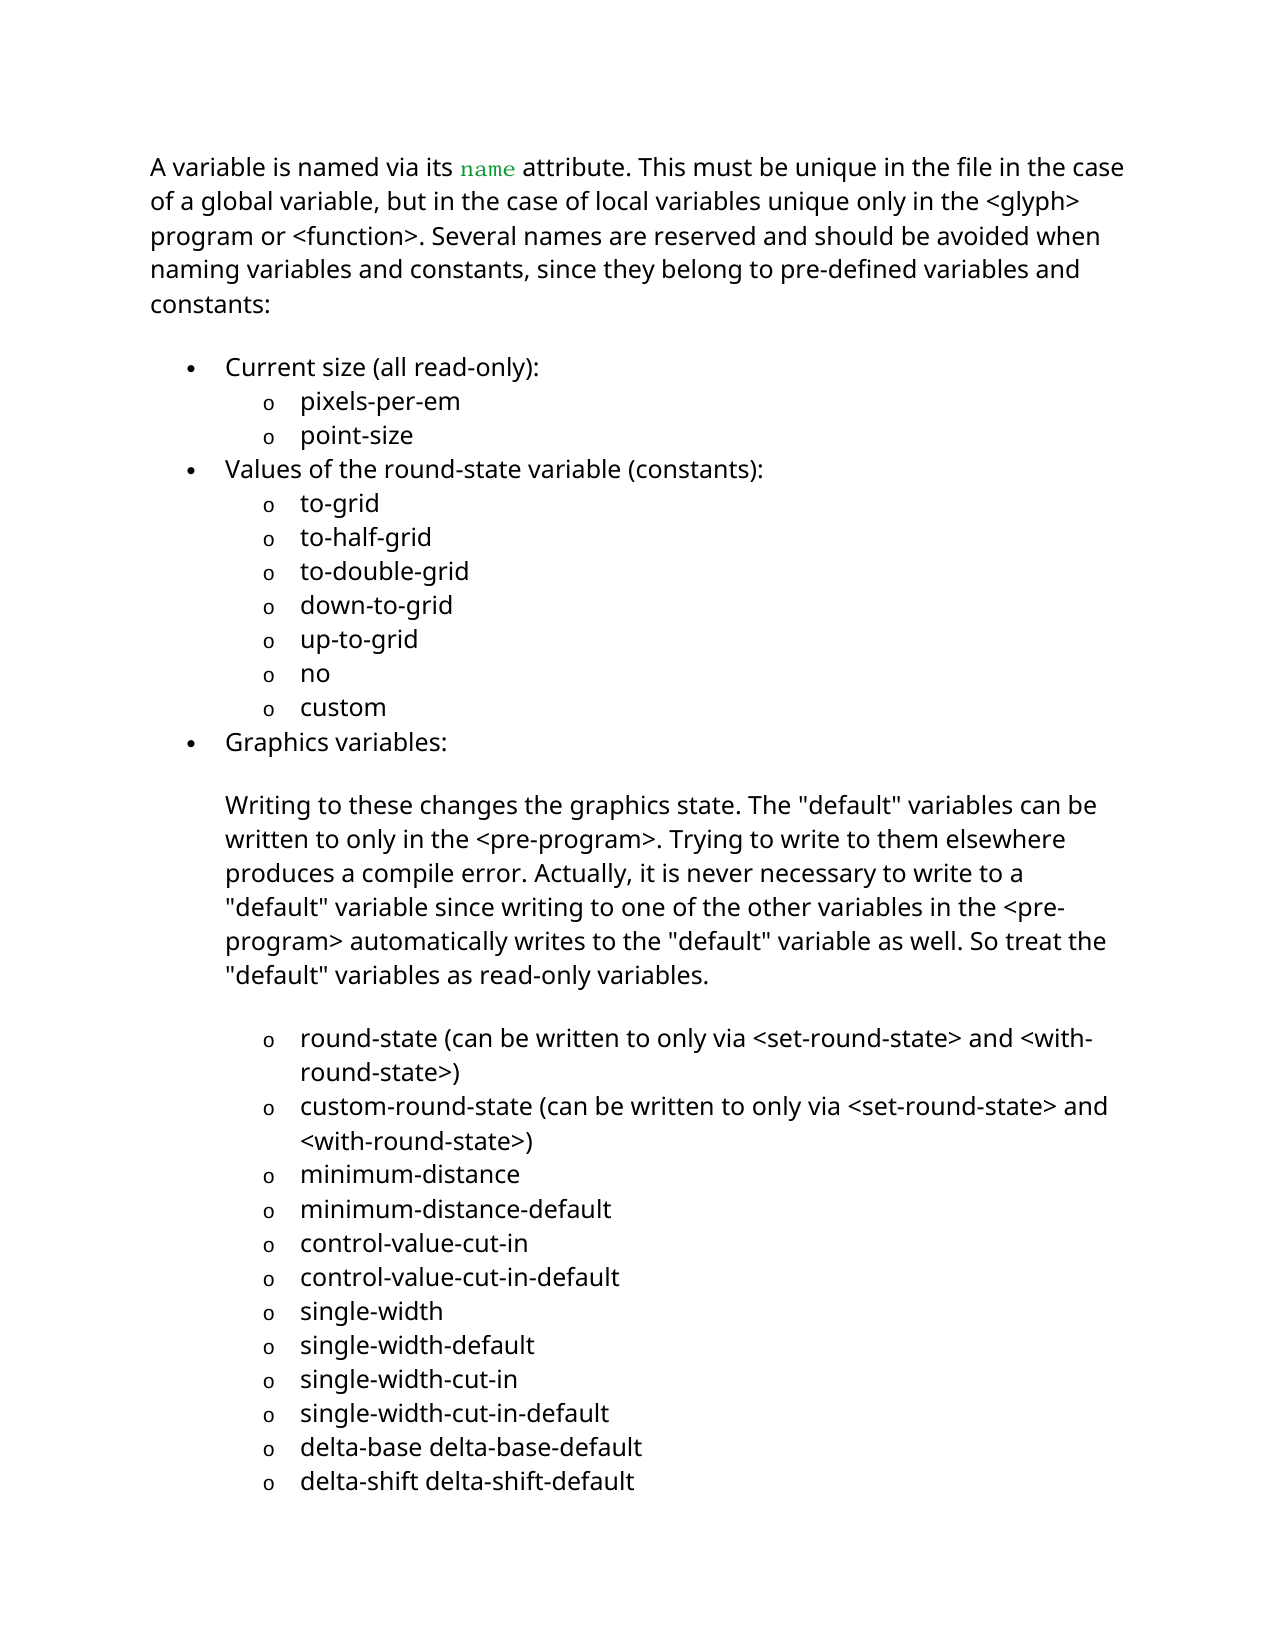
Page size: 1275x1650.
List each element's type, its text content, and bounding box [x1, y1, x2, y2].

list delta-base delta-base-default [262, 1430, 1125, 1464]
list up-to-grid [262, 622, 1125, 656]
list single-width-cut-in-default [262, 1396, 1125, 1430]
list to-grid [262, 486, 1125, 520]
list minimum-distance-default [262, 1191, 1125, 1225]
list control-value-cut-in [262, 1225, 1125, 1259]
list no [262, 656, 1125, 690]
list custom [262, 690, 1125, 724]
list single-width-cut-in [262, 1362, 1125, 1396]
list to-half-grid [262, 520, 1125, 554]
text Writing to these changes the graphics state. The "default" variables can be written to only in the <pre-program>. Trying to write to them elsewhere produces a compile error. Actually, it is never necessary to write to a "default" variable since writing to one of the other variables in the <pre-program> automatically writes to the "default" variable as well. So treat the "default" variables as read-only variables. [225, 787, 1125, 992]
list to-double-grid [262, 554, 1125, 588]
list custom-round-state (can be written to only via <set-round-state> and <with-round-state>) [262, 1089, 1125, 1157]
list Values of the round-state variable (constants): [187, 452, 1125, 486]
list delta-shift delta-shift-default [262, 1464, 1125, 1498]
text A variable is named via its name attribute. This must be unique in the file in the case of a global variable, but in the case of local variables unique only in the <glyph> program or <function>. Several names are reserved and should be avoided when naming variables and constants, since they belong to pre-defined variables and constants: [150, 150, 1125, 320]
list minimum-distance [262, 1157, 1125, 1191]
list round-state (can be written to only via <set-round-state> and <with-round-state>) [262, 1021, 1125, 1089]
list point-size [262, 418, 1125, 452]
list Graphics variables: [187, 724, 1125, 758]
list down-to-grid [262, 588, 1125, 622]
list single-width-default [262, 1327, 1125, 1362]
list single-width [262, 1293, 1125, 1327]
list pixels-per-em [262, 383, 1125, 418]
list control-value-cut-in-default [262, 1259, 1125, 1293]
list Current size (all read-only): [187, 349, 1125, 383]
